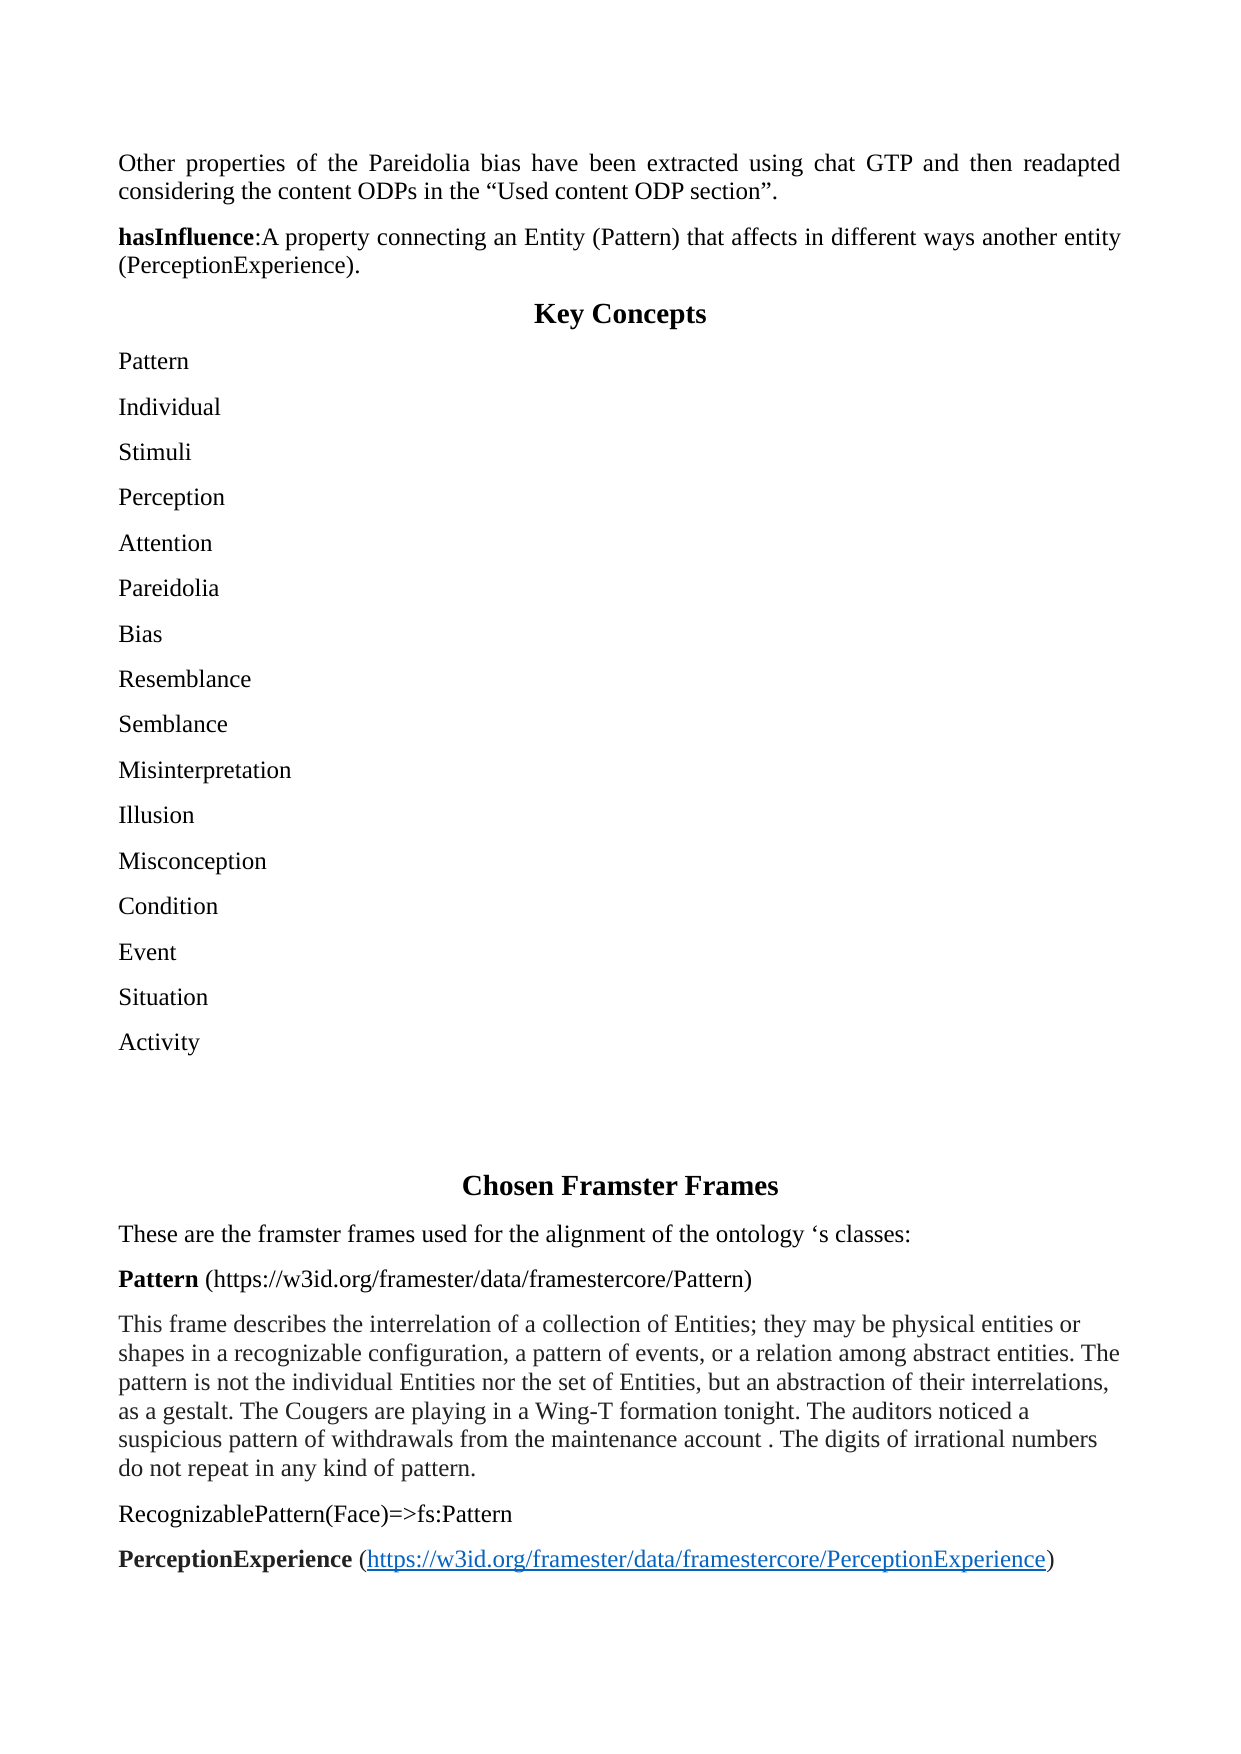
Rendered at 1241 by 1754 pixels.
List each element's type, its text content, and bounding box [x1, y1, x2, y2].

text These are the framster frames used for the alignment of the ontology ‘s classes: [118, 1219, 1122, 1247]
text Stimuli [118, 437, 1122, 466]
text RecognizablePattern(Face)=>fs:Pattern [118, 1499, 1122, 1527]
text Event [118, 937, 1122, 965]
text Perception [118, 482, 1122, 511]
text Bias [118, 619, 1122, 647]
text This frame describes the interrelation of a collection of Entities; they may be physical entities or shapes in a recognizable configuration, a pattern of events, or a relation among abstract entities. The pattern is not the individual Entities nor the set of Entities, but an abstraction of their interrelations, as a gestalt. The Cougers are playing in a Wing-T formation tonight. The auditors noticed a suspicious pattern of withdrawals from the maintenance account . The digits of irrational numbers do not repeat in any kind of pattern. [118, 1309, 1122, 1482]
text Activity [118, 1027, 1122, 1056]
text Misconception [118, 846, 1122, 874]
text Resemblance [118, 664, 1122, 693]
text PerceptionExperience (https://w3id.org/framester/data/framestercore/PerceptionExperience) [118, 1544, 1122, 1573]
text hasInfluence:A property connecting an Entity (Pattern) that affects in different ways another entity (PerceptionExperience). [118, 222, 1122, 279]
text Pareidolia [118, 573, 1122, 602]
text Situation [118, 982, 1122, 1011]
text Pattern (https://w3id.org/framester/data/framestercore/Pattern) [118, 1264, 1122, 1293]
text Pattern [118, 346, 1122, 375]
text Chosen Framster Frames [118, 1168, 1122, 1202]
text Key Concepts [118, 296, 1122, 329]
text Attention [118, 528, 1122, 557]
text Semblance [118, 709, 1122, 738]
text Misinterpretation [118, 755, 1122, 784]
text Condition [118, 891, 1122, 920]
text Illusion [118, 800, 1122, 829]
text Other properties of the Pareidolia bias have been extracted using chat GTP and then readapted considering the content ODPs in the “Used content ODP section”. [118, 148, 1122, 205]
text Individual [118, 392, 1122, 420]
